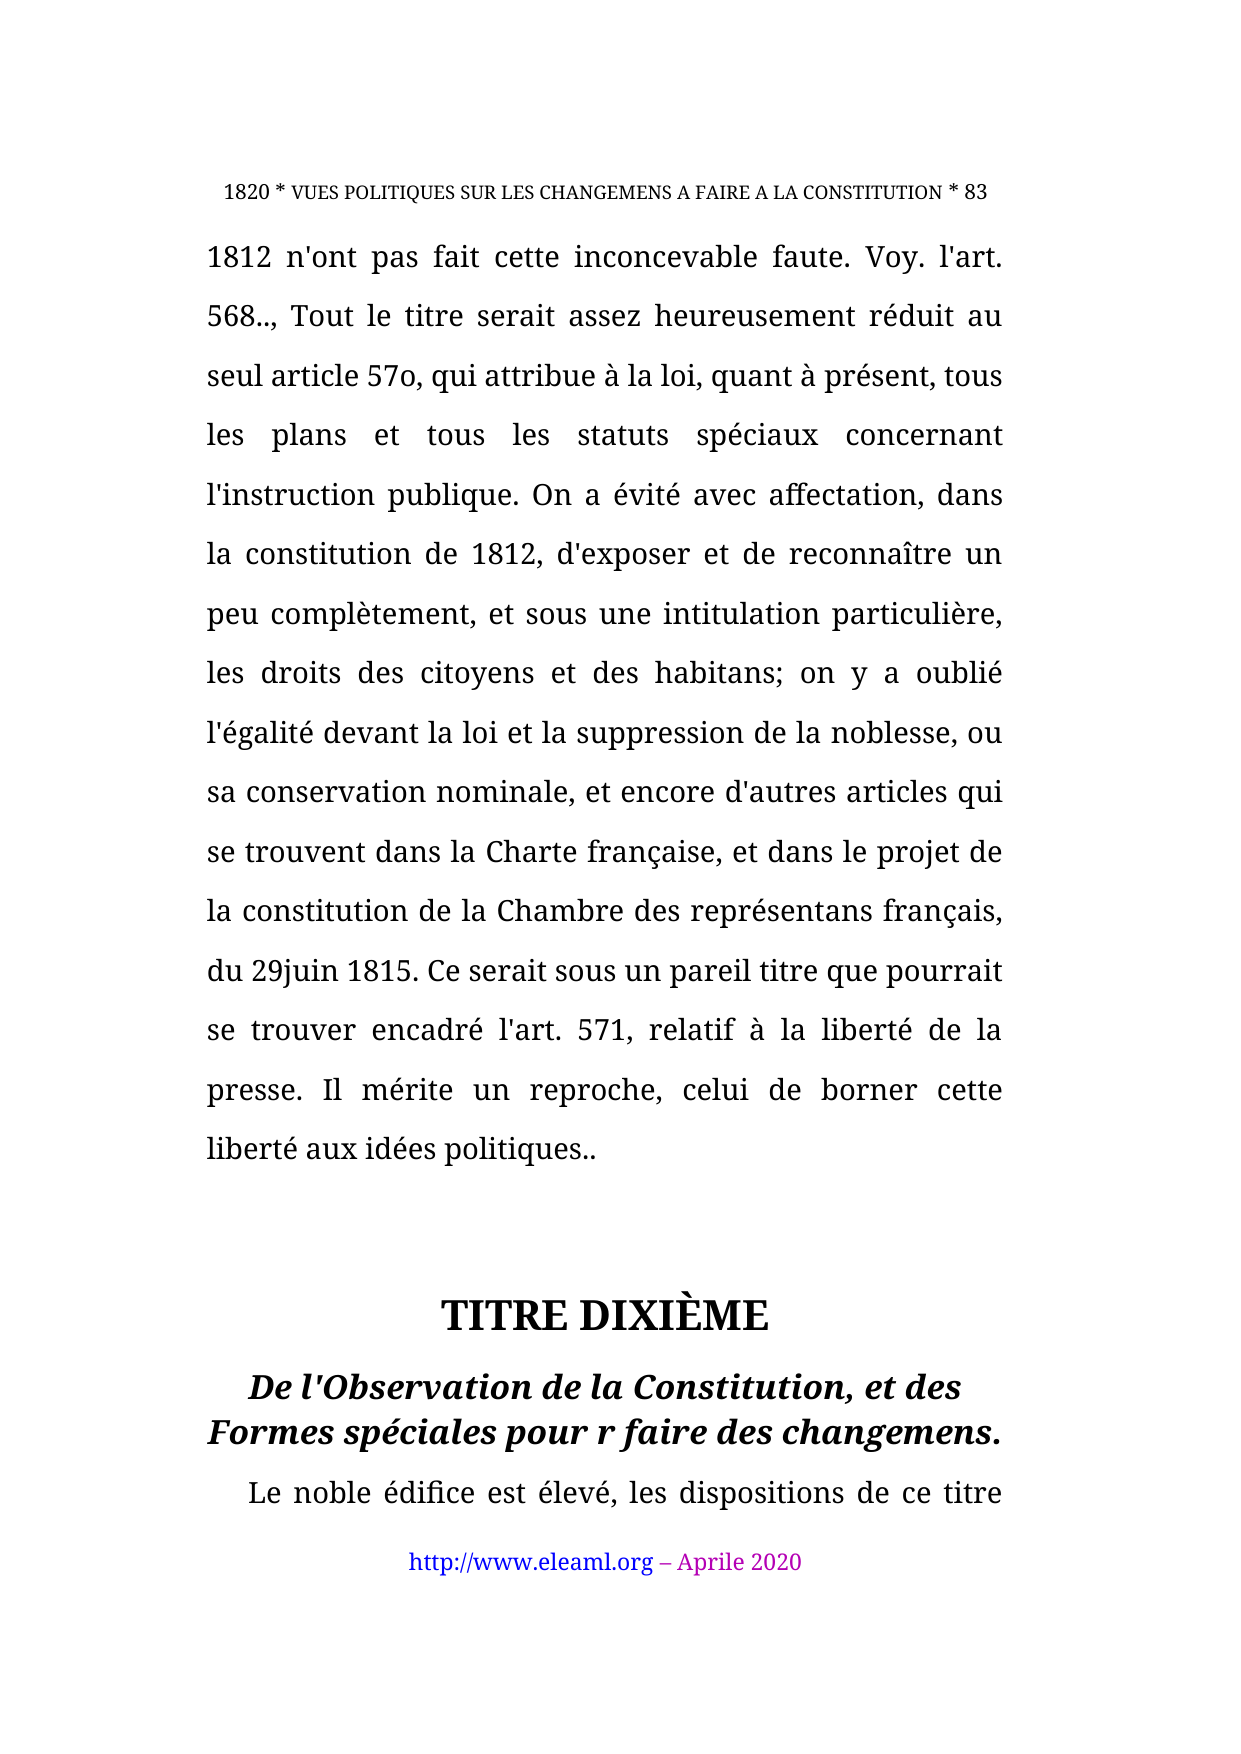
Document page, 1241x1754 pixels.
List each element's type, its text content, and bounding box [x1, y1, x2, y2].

subtitle TITRE DIXIÈME [207, 1286, 1004, 1343]
text 1812 n'ont pas fait cette inconcevable faute. Voy. l'art. 568.., Tout le titre serait assez heureusement réduit au seul article 57o, qui attribue à la loi, quant à présent, tous les plans et tous les statuts spéciaux concernant l'instruction publique. On a évité avec affectation, dans la constitution de 1812, d'exposer et de reconnaître un peu complètement, et sous une intitulation particulière, les droits des citoyens et des habitans; on y a oublié l'égalité devant la loi et la suppression de la noblesse, ou sa conservation nominale, et encore d'autres articles qui se trouvent dans la Charte française, et dans le projet de la constitution de la Chambre des représentans français, du 29juin 1815. Ce serait sous un pareil titre que pourrait se trouver encadré l'art. 571, relatif à la liberté de la presse. Il mérite un reproche, celui de borner cette liberté aux idées politiques.. [207, 236, 1004, 1168]
text Le noble édifice est élevé, les dispositions de ce titre [207, 1472, 1004, 1512]
subtitle De l'Observation de la Constitution, et des Formes spéciales pour r faire des changemens. [207, 1363, 1004, 1454]
